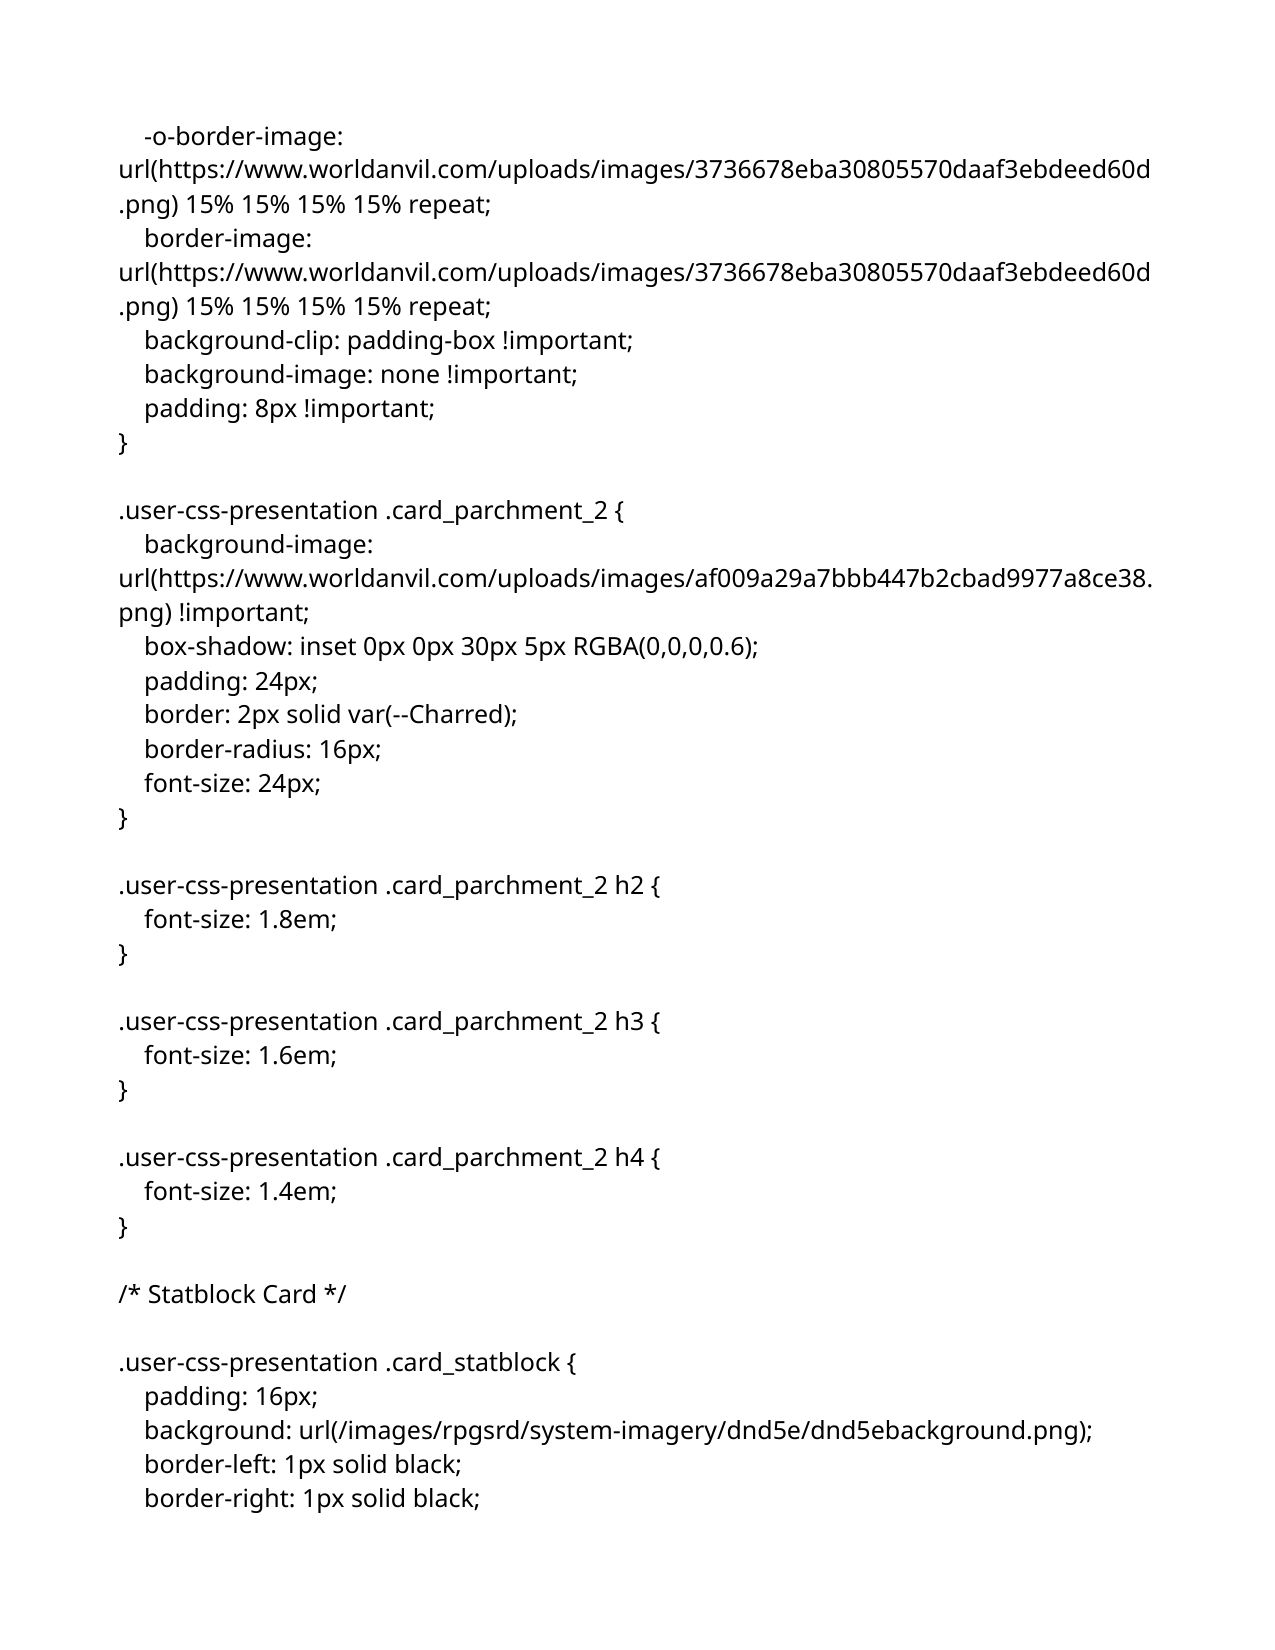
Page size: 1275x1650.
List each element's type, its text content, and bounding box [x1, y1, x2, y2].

text -o-border-image: url(https://www.worldanvil.com/uploads/images/3736678eba30805570daaf3ebdeed60d.png) 15% 15% 15% 15% repeat; border-image: url(https://www.worldanvil.com/uploads/images/3736678eba30805570daaf3ebdeed60d.png) 15% 15% 15% 15% repeat; background-clip: padding-box !important; background-image: none !important; padding: 8px !important; } .user-css-presentation .card_parchment_2 { background-image: url(https://www.worldanvil.com/uploads/images/af009a29a7bbb447b2cbad9977a8ce38.png) !important; box-shadow: inset 0px 0px 30px 5px RGBA(0,0,0,0.6); padding: 24px; border: 2px solid var(--Charred); border-radius: 16px; font-size: 24px; } .user-css-presentation .card_parchment_2 h2 { font-size: 1.8em; } .user-css-presentation .card_parchment_2 h3 { font-size: 1.6em; } .user-css-presentation .card_parchment_2 h4 { font-size: 1.4em; } /* Statblock Card */ .user-css-presentation .card_statblock { padding: 16px; background: url(/images/rpgsrd/system-imagery/dnd5e/dnd5ebackground.png); border-left: 1px solid black; border-right: 1px solid black; [118, 118, 1157, 1515]
